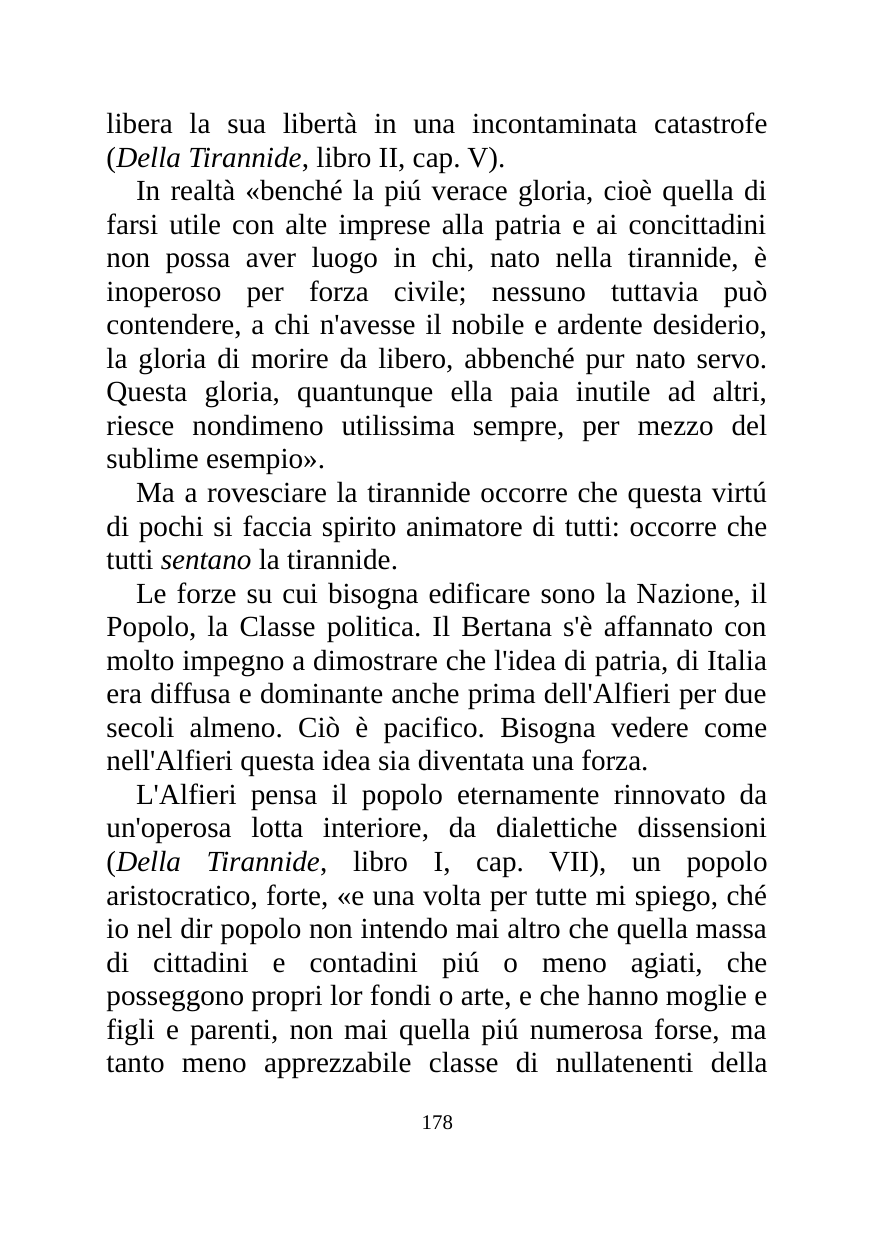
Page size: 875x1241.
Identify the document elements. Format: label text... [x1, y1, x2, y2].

text Le forze su cui bisogna edificare sono la Nazione, il Popolo, la Classe politica. Il Bertana s'è affannato con molto impegno a dimostrare che l'idea di patria, di Italia era diffusa e dominante anche prima dell'Alfieri per due secoli almeno. Ciò è pacifico. Bisogna vedere come nell'Alfieri questa idea sia diventata una forza. [106, 576, 768, 777]
text Ma a rovesciare la tirannide occorre che questa virtú di pochi si faccia spirito animatore di tutti: occorre che tutti sentano la tirannide. [106, 475, 768, 576]
text In realtà «benché la piú verace gloria, cioè quella di farsi utile con alte imprese alla patria e ai concittadini non possa aver luogo in chi, nato nella tirannide, è inoperoso per forza civile; nessuno tuttavia può contendere, a chi n'avesse il nobile e ardente desiderio, la gloria di morire da libero, abbenché pur nato servo. Questa gloria, quantunque ella paia inutile ad altri, riesce nondimeno utilissima sempre, per mezzo del sublime esempio». [106, 173, 768, 475]
text libera la sua libertà in una incontaminata catastrofe (Della Tirannide, libro II, cap. V). [106, 106, 768, 173]
text L'Alfieri pensa il popolo eternamente rinnovato da un'operosa lotta interiore, da dialettiche dissensioni (Della Tirannide, libro I, cap. VII), un popolo aristocratico, forte, «e una volta per tutte mi spiego, ché io nel dir popolo non intendo mai altro che quella massa di cittadini e contadini piú o meno agiati, che posseggono propri lor fondi o arte, e che hanno moglie e figli e parenti, non mai quella piú numerosa forse, ma tanto meno apprezzabile classe di nullatenenti della [106, 777, 768, 1079]
